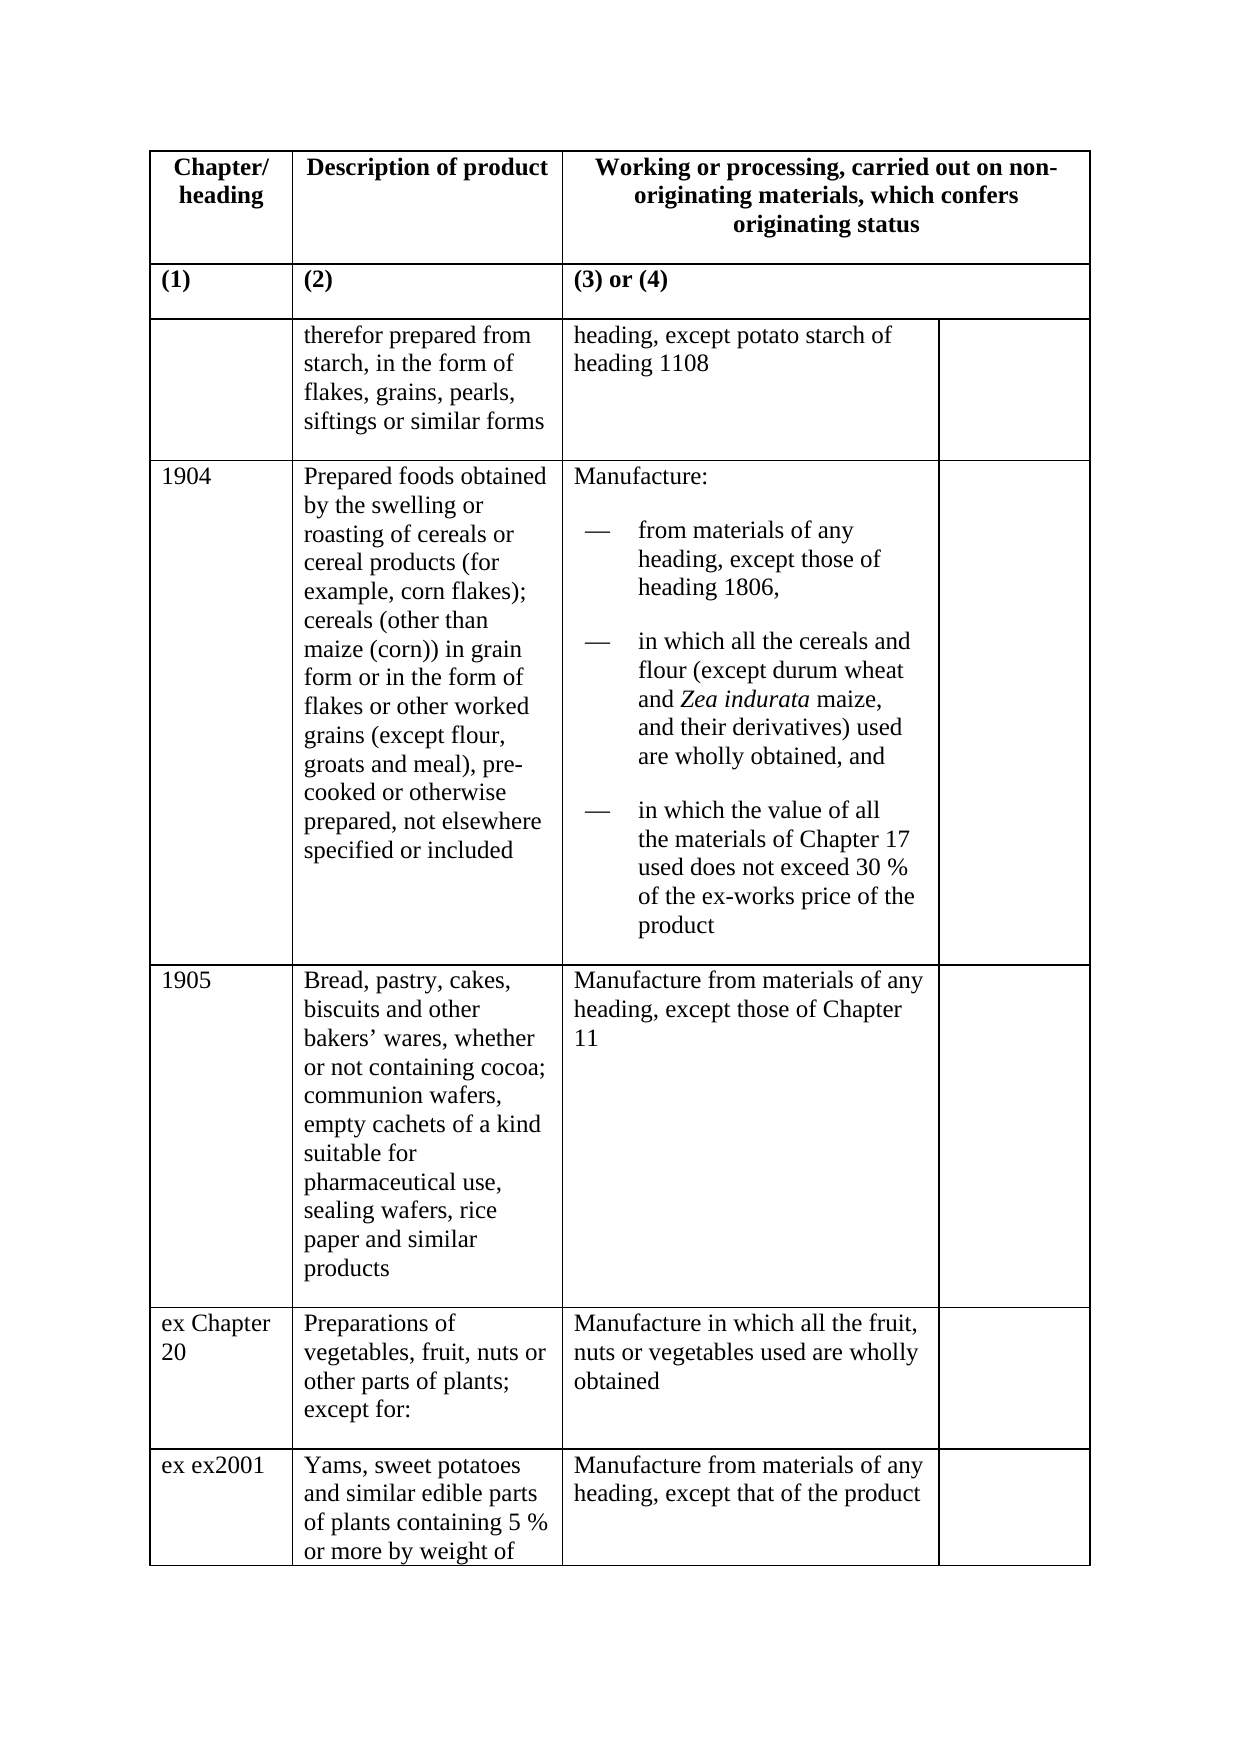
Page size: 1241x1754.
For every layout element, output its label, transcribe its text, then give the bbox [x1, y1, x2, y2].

table_cell [940, 1308, 1089, 1448]
table_cell in which the value of all the materials of Chapter 17 used does not exceed 30 % of the ex-works price of the product [627, 795, 928, 964]
table_cell in which all the cereals and flour (except durum wheat and Zea indurata maize, and their derivatives) used are wholly obtained, and [627, 626, 928, 795]
table_header — [574, 515, 627, 626]
table_header Chapter/ heading [151, 152, 292, 263]
table_cell 1904 [151, 461, 292, 964]
table_cell [940, 461, 1089, 964]
table_cell (3) or (4) [563, 265, 1089, 318]
table_cell — [574, 626, 627, 795]
table_cell [940, 1450, 1089, 1565]
table_cell Manufacture from materials of any heading, except that of the product [563, 1450, 938, 1565]
table_header from materials of any heading, except those of heading 1806, [627, 515, 928, 626]
table_header Working or processing, carried out on non-originating materials, which confers originating status [563, 152, 1089, 263]
table_cell Prepared foods obtained by the swelling or roasting of cereals or cereal products (for example, corn flakes); cereals (other than maize (corn)) in grain form or in the form of flakes or other worked grains (except flour, groats and meal), pre-cooked or otherwise prepared, not elsewhere specified or included [293, 461, 562, 964]
table_cell heading, except potato starch of heading 1108 [563, 320, 938, 460]
table_cell (1) [151, 265, 292, 318]
table_cell [940, 966, 1089, 1307]
table_header Description of product [293, 152, 562, 263]
table_cell (2) [293, 265, 562, 318]
table_cell Bread, pastry, cakes, biscuits and other bakers’ wares, whether or not containing cocoa; communion wafers, empty cachets of a kind suitable for pharmaceutical use, sealing wafers, rice paper and similar products [293, 966, 562, 1307]
table_cell therefor prepared from starch, in the form of flakes, grains, pearls, siftings or similar forms [293, 320, 562, 460]
table_cell Preparations of vegetables, fruit, nuts or other parts of plants; except for: [293, 1308, 562, 1448]
table_cell Manufacture in which all the fruit, nuts or vegetables used are wholly obtained [563, 1308, 938, 1448]
table_cell 1905 [151, 966, 292, 1307]
table_cell ex Chapter 20 [151, 1308, 292, 1448]
table_cell Yams, sweet potatoes and similar edible parts of plants containing 5 % or more by weight of [293, 1450, 562, 1565]
table_cell [151, 320, 292, 460]
table_cell [940, 320, 1089, 460]
table_cell ex ex2001 [151, 1450, 292, 1565]
table_cell — [574, 795, 627, 964]
table_cell Manufacture: [563, 461, 938, 964]
table_cell Manufacture from materials of any heading, except those of Chapter 11 [563, 966, 938, 1307]
